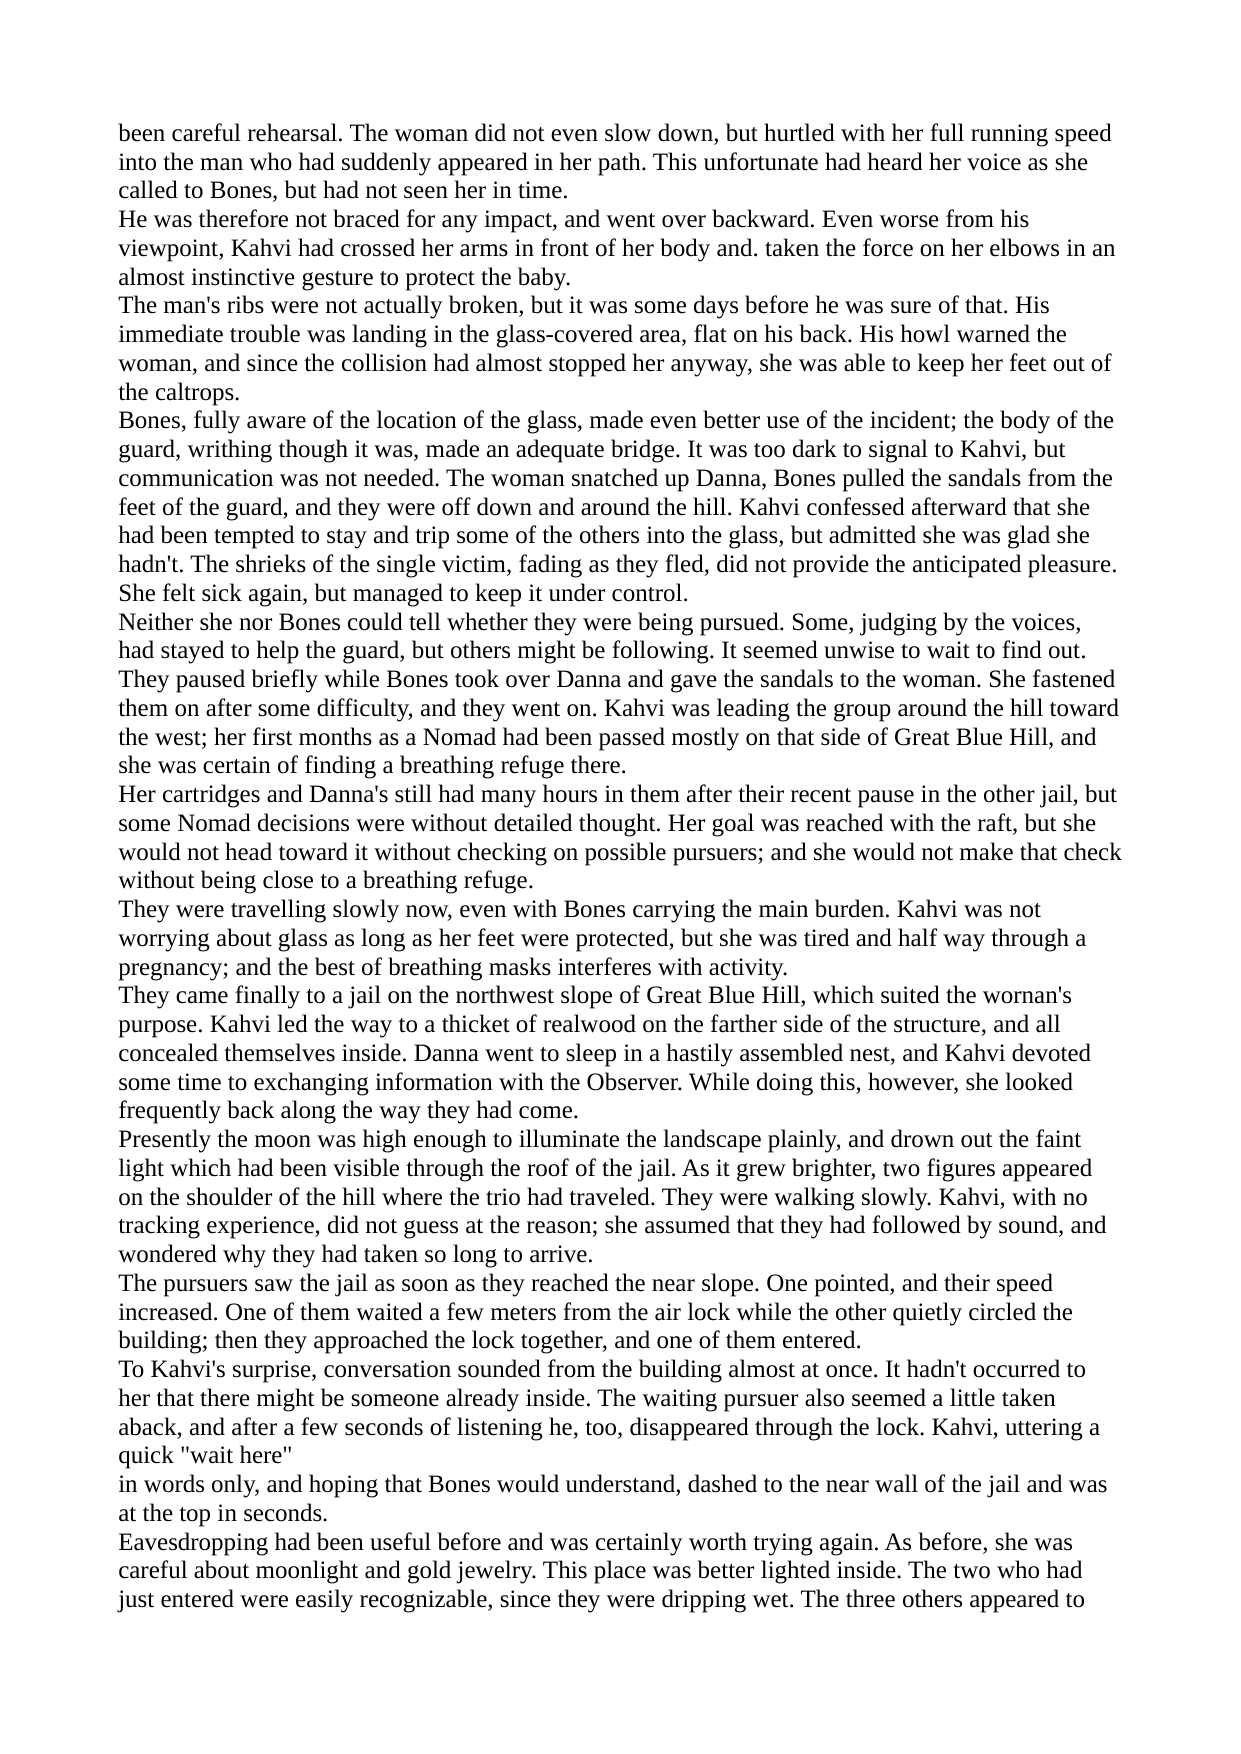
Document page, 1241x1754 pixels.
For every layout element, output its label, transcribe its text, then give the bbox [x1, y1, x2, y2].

text They paused briefly while Bones took over Danna and gave the sandals to the woman. She fastened them on after some difficulty, and they went on. Kahvi was leading the group around the hill toward the west; her first months as a Nomad had been passed mostly on that side of Great Blue Hill, and she was certain of finding a breathing refuge there. [118, 664, 1122, 779]
text To Kahvi's surprise, conversation sounded from the building almost at once. It hadn't occurred to her that there might be someone already inside. The waiting pursuer also seemed a little taken aback, and after a few seconds of listening he, too, disappeared through the lock. Kahvi, uttering a quick "wait here" [118, 1354, 1122, 1469]
text Bones, fully aware of the location of the glass, made even better use of the incident; the body of the guard, writhing though it was, made an adequate bridge. It was too dark to signal to Kahvi, but communication was not needed. The woman snatched up Danna, Bones pulled the sandals from the feet of the guard, and they were off down and around the hill. Kahvi confessed afterward that she had been tempted to stay and trip some of the others into the glass, but admitted she was glad she hadn't. The shrieks of the single victim, fading as they fled, did not provide the anticipated pleasure. She felt sick again, but managed to keep it under control. [118, 406, 1122, 607]
text Eavesdropping had been useful before and was certainly worth trying again. As before, she was careful about moonlight and gold jewelry. This place was better lighted inside. The two who had just entered were easily recognizable, since they were dripping wet. The three others appeared to [118, 1527, 1122, 1613]
text They came finally to a jail on the northwest slope of Great Blue Hill, which suited the wornan's purpose. Kahvi led the way to a thicket of realwood on the farther side of the structure, and all concealed themselves inside. Danna went to sleep in a hastily assembled nest, and Kahvi devoted some time to exchanging information with the Observer. While doing this, however, she looked frequently back along the way they had come. [118, 981, 1122, 1124]
text in words only, and hoping that Bones would understand, dashed to the near wall of the jail and was at the top in seconds. [118, 1469, 1122, 1527]
text The pursuers saw the jail as soon as they reached the near slope. One pointed, and their speed increased. One of them waited a few meters from the air lock while the other quietly circled the building; then they approached the lock together, and one of them entered. [118, 1268, 1122, 1354]
text Neither she nor Bones could tell whether they were being pursued. Some, judging by the voices, had stayed to help the guard, but others might be following. It seemed unwise to wait to find out. [118, 607, 1122, 664]
text Her cartridges and Danna's still had many hours in them after their recent pause in the other jail, but some Nomad decisions were without detailed thought. Her goal was reached with the raft, but she would not head toward it without checking on possible pursuers; and she would not make that check without being close to a breathing refuge. [118, 779, 1122, 894]
text been careful rehearsal. The woman did not even slow down, but hurtled with her full running speed into the man who had suddenly appeared in her path. This unfortunate had heard her voice as she called to Bones, but had not seen her in time. [118, 118, 1122, 204]
text Presently the moon was high enough to illuminate the landscape plainly, and drown out the faint light which had been visible through the roof of the jail. As it grew brighter, two figures appeared on the shoulder of the hill where the trio had traveled. They were walking slowly. Kahvi, with no tracking experience, did not guess at the reason; she assumed that they had followed by sound, and wondered why they had taken so long to arrive. [118, 1124, 1122, 1268]
text They were travelling slowly now, even with Bones carrying the main burden. Kahvi was not worrying about glass as long as her feet were protected, but she was tired and half way through a pregnancy; and the best of breathing masks interferes with activity. [118, 894, 1122, 981]
text He was therefore not braced for any impact, and went over backward. Even worse from his viewpoint, Kahvi had crossed her arms in front of her body and. taken the force on her elbows in an almost instinctive gesture to protect the baby. [118, 204, 1122, 291]
text The man's ribs were not actually broken, but it was some days before he was sure of that. His immediate trouble was landing in the glass-covered area, flat on his back. His howl warned the woman, and since the collision had almost stopped her anyway, she was able to keep her feet out of the caltrops. [118, 291, 1122, 406]
